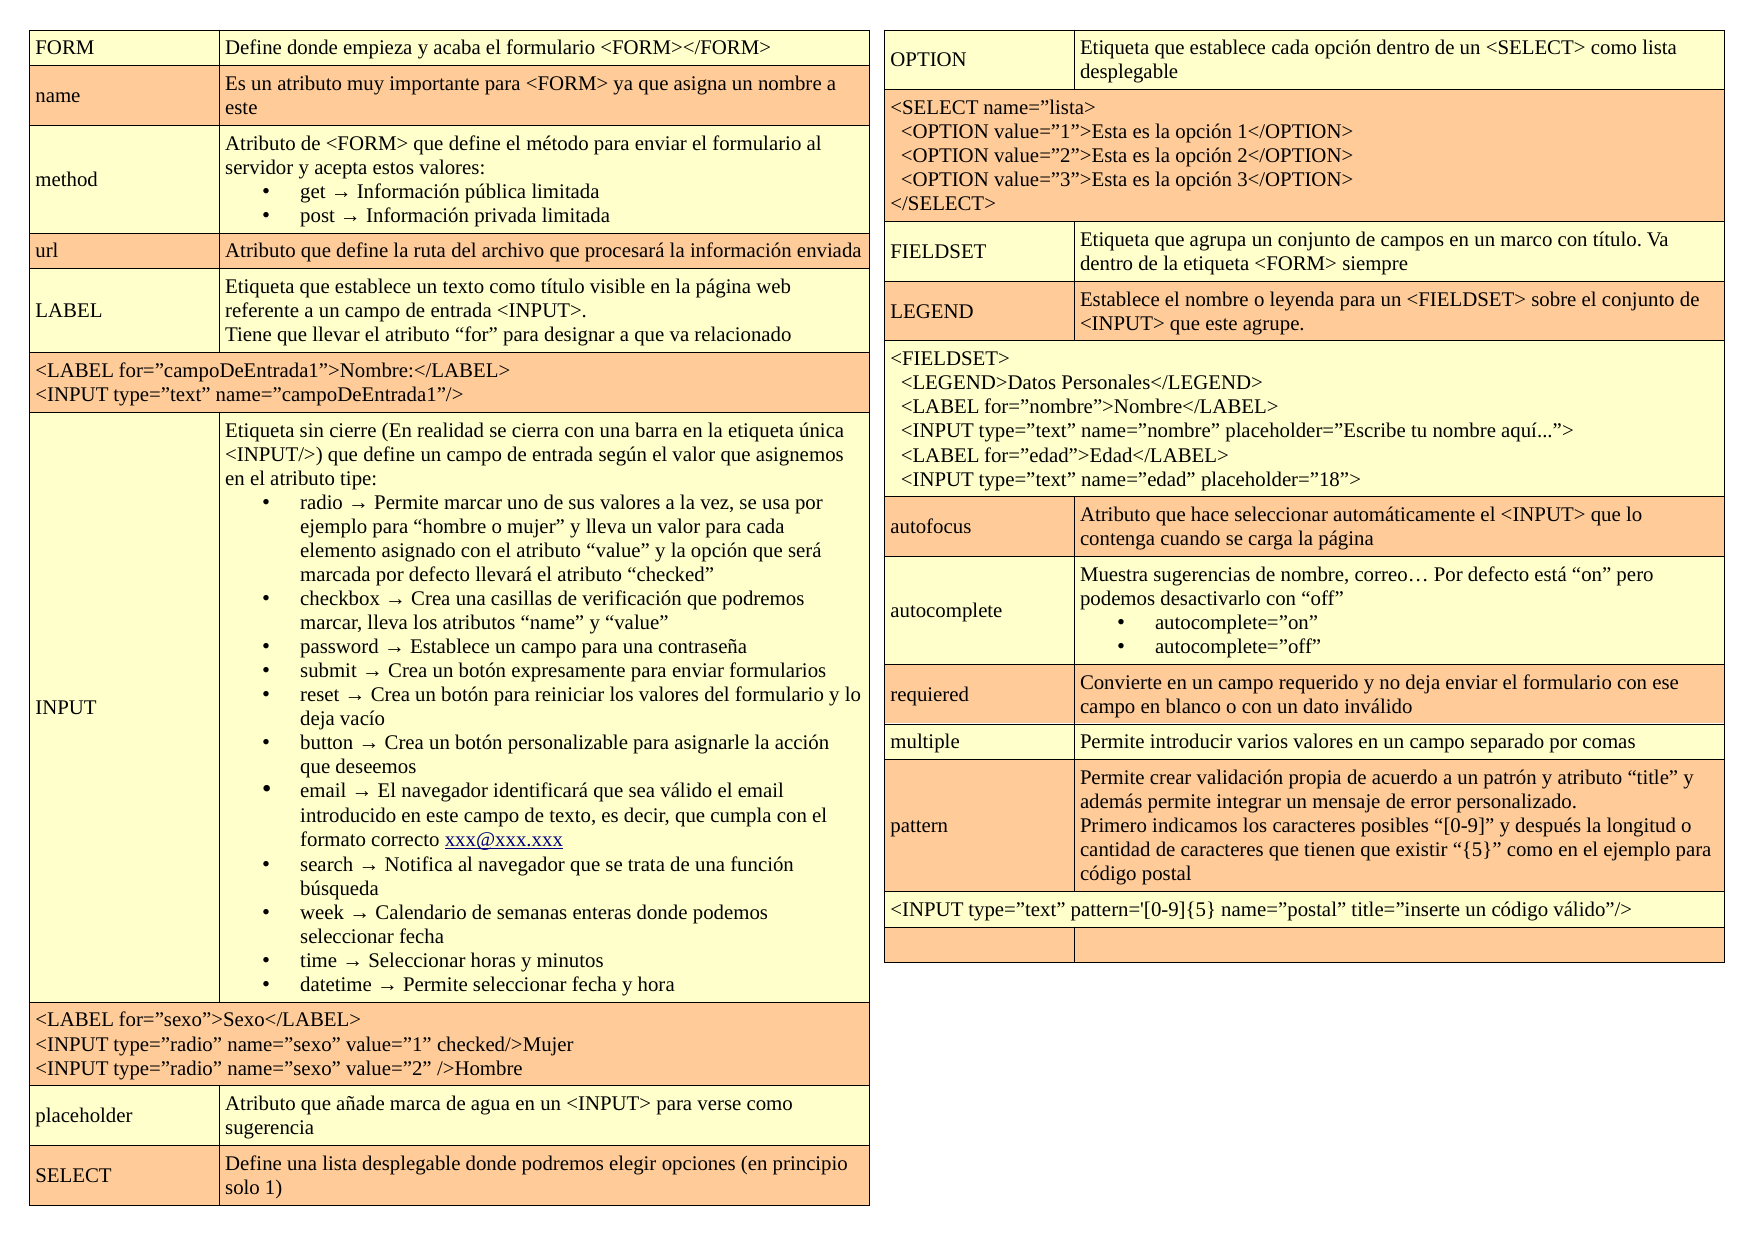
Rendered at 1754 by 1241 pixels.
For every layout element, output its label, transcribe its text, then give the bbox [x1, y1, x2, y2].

table_cell Establece el nombre o leyenda para un <FIELDSET> sobre el conjunto de <INPUT> que este agrupe. [1075, 282, 1724, 340]
table_cell <LABEL for=”sexo”>Sexo</LABEL> <INPUT type=”radio” name=”sexo” value=”1” checked/>Mujer <INPUT type=”radio” name=”sexo” value=”2” />Hombre [30, 1003, 869, 1085]
table_cell Define donde empieza y acaba el formulario <FORM></FORM> [220, 31, 869, 65]
table_cell Etiqueta que establece cada opción dentro de un <SELECT> como lista desplegable [1075, 31, 1724, 89]
table_cell Convierte en un campo requerido y no deja enviar el formulario con ese campo en blanco o con un dato inválido [1075, 665, 1724, 723]
table_cell Define una lista desplegable donde podremos elegir opciones (en principio solo 1) [220, 1146, 869, 1205]
table_cell INPUT [30, 413, 219, 1002]
table_cell Etiqueta sin cierre (En realidad se cierra con una barra en la etiqueta única <INPUT/>) que define un campo de entrada según el valor que asignemos en el atributo tipe: radio → Permite marcar uno de sus valores a la vez, se usa por ejemplo para “hombre o mujer” y lleva un valor para cada elemento asignado con el atributo “value” y la opción que será marcada por defecto llevará el atributo “checked” checkbox → Crea una casillas de verificación que podremos marcar, lleva los atributos “name” y “value” password → Establece un campo para una contraseña submit → Crea un botón expresamente para enviar formularios reset → Crea un botón para reiniciar los valores del formulario y lo deja vacío button → Crea un botón personalizable para asignarle la acción que deseemos email → El navegador identificará que sea válido el email introducido en este campo de texto, es decir, que cumpla con el formato correcto xxx@xxx.xxx search → Notifica al navegador que se trata de una función búsqueda week → Calendario de semanas enteras donde podemos seleccionar fecha time → Seleccionar horas y minutos datetime → Permite seleccionar fecha y hora [220, 413, 869, 1002]
table_cell <INPUT type=”text” pattern='[0-9]{5} name=”postal” title=”inserte un código válido”/> [885, 892, 1724, 927]
table_cell <LABEL for=”campoDeEntrada1”>Nombre:</LABEL> <INPUT type=”text” name=”campoDeEntrada1”/> [30, 353, 869, 412]
table_cell <FIELDSET> <LEGEND>Datos Personales</LEGEND> <LABEL for=”nombre”>Nombre</LABEL> <INPUT type=”text” name=”nombre” placeholder=”Escribe tu nombre aquí...”> <LABEL for=”edad”>Edad</LABEL> <INPUT type=”text” name=”edad” placeholder=”18”> [885, 341, 1724, 496]
table_cell FIELDSET [885, 222, 1074, 281]
table_cell Es un atributo muy importante para <FORM> ya que asigna un nombre a este [220, 66, 869, 125]
table_cell Etiqueta que establece un texto como título visible en la página web referente a un campo de entrada <INPUT>. Tiene que llevar el atributo “for” para designar a que va relacionado [220, 269, 869, 352]
table_cell autofocus [885, 497, 1074, 556]
table_cell Permite crear validación propia de acuerdo a un patrón y atributo “title” y además permite integrar un mensaje de error personalizado. Primero indicamos los caracteres posibles “[0-9]” y después la longitud o cantidad de caracteres que tienen que existir “{5}” como en el ejemplo para código postal [1075, 760, 1724, 891]
table_cell placeholder [30, 1086, 219, 1145]
table_cell <SELECT name=”lista> <OPTION value=”1”>Esta es la opción 1</OPTION> <OPTION value=”2”>Esta es la opción 2</OPTION> <OPTION value=”3”>Esta es la opción 3</OPTION> </SELECT> [885, 90, 1724, 221]
table_cell autocomplete [885, 557, 1074, 664]
table_cell Atributo que hace seleccionar automáticamente el <INPUT> que lo contenga cuando se carga la página [1075, 497, 1724, 556]
table_cell Etiqueta que agrupa un conjunto de campos en un marco con título. Va dentro de la etiqueta <FORM> siempre [1075, 222, 1724, 281]
table_cell name [30, 66, 219, 125]
table_cell Atributo de <FORM> que define el método para enviar el formulario al servidor y acepta estos valores: get → Información pública limitada post → Información privada limitada [220, 126, 869, 233]
table_cell LABEL [30, 269, 219, 352]
table_cell FORM [30, 31, 219, 65]
table_cell LEGEND [885, 282, 1074, 340]
table_cell url [30, 234, 219, 268]
table_cell Atributo que define la ruta del archivo que procesará la información enviada [220, 234, 869, 268]
table_cell Atributo que añade marca de agua en un <INPUT> para verse como sugerencia [220, 1086, 869, 1145]
table_cell Muestra sugerencias de nombre, correo… Por defecto está “on” pero podemos desactivarlo con “off” autocomplete=”on” autocomplete=”off” [1075, 557, 1724, 664]
table_cell pattern [885, 760, 1074, 891]
table_cell OPTION [885, 31, 1074, 89]
table_cell Permite introducir varios valores en un campo separado por comas [1075, 725, 1724, 759]
table_cell multiple [885, 725, 1074, 759]
table_cell [1075, 928, 1724, 962]
table_cell [885, 928, 1074, 962]
table_cell requiered [885, 665, 1074, 723]
table_cell method [30, 126, 219, 233]
table_cell SELECT [30, 1146, 219, 1205]
